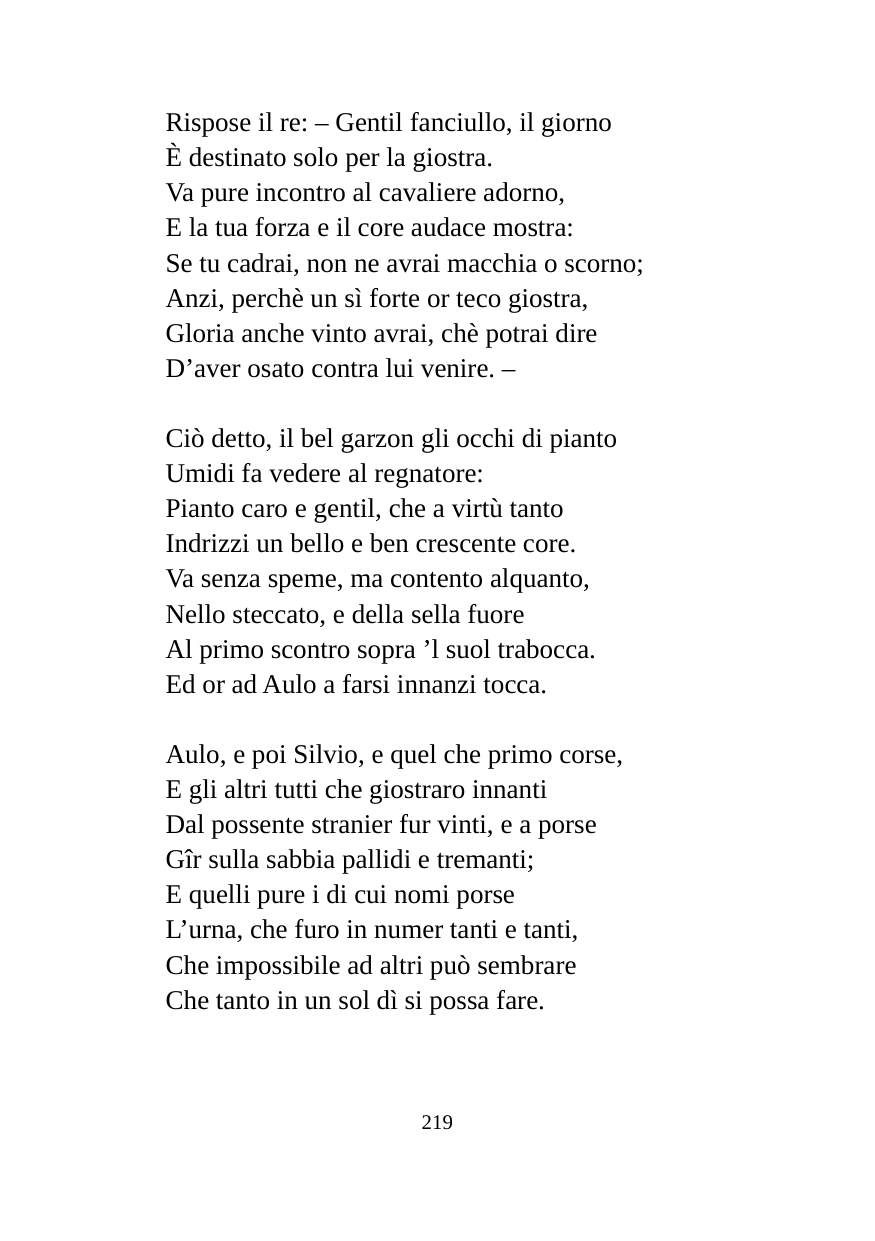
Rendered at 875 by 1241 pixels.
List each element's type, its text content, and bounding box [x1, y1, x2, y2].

text Gloria anche vinto avrai, chè potrai dire [165, 317, 768, 348]
text Va senza speme, ma contento alquanto, [165, 563, 768, 594]
text E gli altri tutti che giostraro innanti [165, 773, 768, 804]
text Indrizzi un bello e ben crescente core. [165, 527, 768, 559]
text Al primo scontro sopra ’l suol trabocca. [165, 633, 768, 664]
text Ciò detto, il bel garzon gli occhi di pianto [165, 422, 768, 453]
text Nello steccato, e della sella fuore [165, 598, 768, 629]
text L’urna, che furo in numer tanti e tanti, [165, 914, 768, 945]
text Anzi, perchè un sì forte or teco giostra, [165, 282, 768, 313]
text Umidi fa vedere al regnatore: [165, 457, 768, 488]
text Ed or ad Aulo a farsi innanzi tocca. [165, 668, 768, 699]
text È destinato solo per la giostra. [165, 141, 768, 172]
text Se tu cadrai, non ne avrai macchia o scorno; [165, 247, 768, 278]
text Dal possente stranier fur vinti, e a porse [165, 808, 768, 839]
text Aulo, e poi Silvio, e quel che primo corse, [165, 738, 768, 769]
text Che tanto in un sol dì si possa fare. [165, 984, 768, 1015]
text Va pure incontro al cavaliere adorno, [165, 176, 768, 208]
text E quelli pure i di cui nomi porse [165, 878, 768, 910]
text E la tua forza e il core audace mostra: [165, 212, 768, 243]
text Che impossibile ad altri può sembrare [165, 949, 768, 980]
text Rispose il re: – Gentil fanciullo, il giorno [165, 106, 768, 137]
text D’aver osato contra lui venire. – [165, 352, 768, 383]
text Gîr sulla sabbia pallidi e tremanti; [165, 843, 768, 874]
text Pianto caro e gentil, che a virtù tanto [165, 492, 768, 523]
